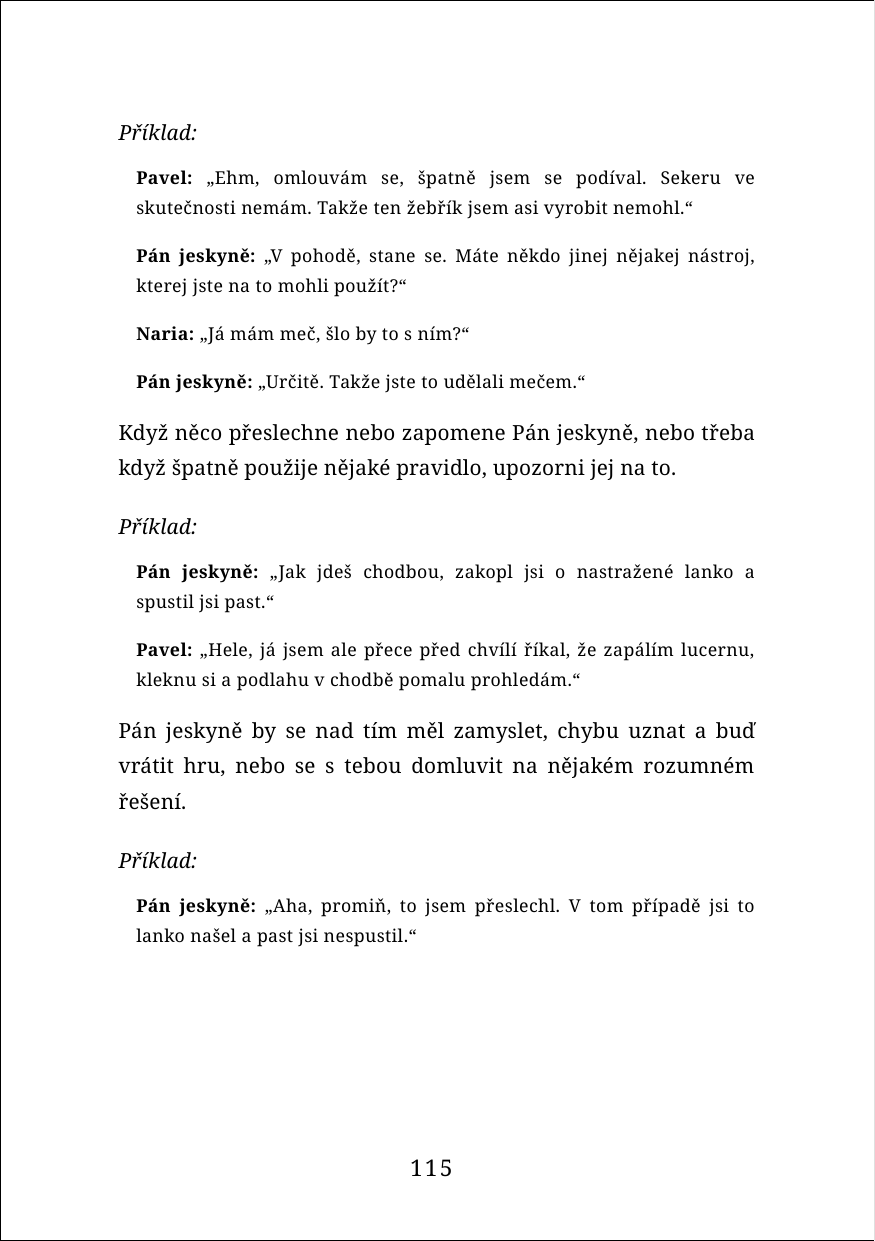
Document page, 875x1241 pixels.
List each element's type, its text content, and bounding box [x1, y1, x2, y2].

text Pán jeskyně: „Jak jdeš chodbou, zakopl jsi o nastražené lanko a spustil jsi past.“ [136, 559, 756, 614]
text Pán jeskyně: „Aha, promiň, to jsem přeslechl. V tom případě jsi to lanko našel a past jsi nespustil.“ [136, 893, 756, 948]
text Když něco přeslechne nebo zapomene Pán jeskyně, nebo třeba když špatně použije nějaké pravidlo, upozorni jej na to. [118, 418, 756, 482]
text Příklad: [118, 512, 756, 541]
text Pavel: „Ehm, omlouvám se, špatně jsem se podíval. Sekeru ve skutečnosti nemám. Takže ten žebřík jsem asi vyrobit nemohl.“ [136, 166, 756, 220]
text Pán jeskyně: „V pohodě, stane se. Máte někdo jinej nějakej nástroj, kterej jste na to mohli použít?“ [136, 244, 756, 298]
text Pán jeskyně by se nad tím měl zamyslet, chybu uznat a buď vrátit hru, nebo se s tebou domluvit na nějakém rozumném řešení. [118, 716, 756, 815]
text Pán jeskyně: „Určitě. Takže jste to udělali mečem.“ [136, 370, 756, 394]
text Pavel: „Hele, já jsem ale přece před chvílí říkal, že zapálím lucernu, kleknu si a podlahu v chodbě pomalu prohledám.“ [136, 638, 756, 692]
text Příklad: [118, 846, 756, 874]
text Příklad: [118, 118, 756, 147]
text Naria: „Já mám meč, šlo by to s ním?“ [136, 322, 756, 346]
